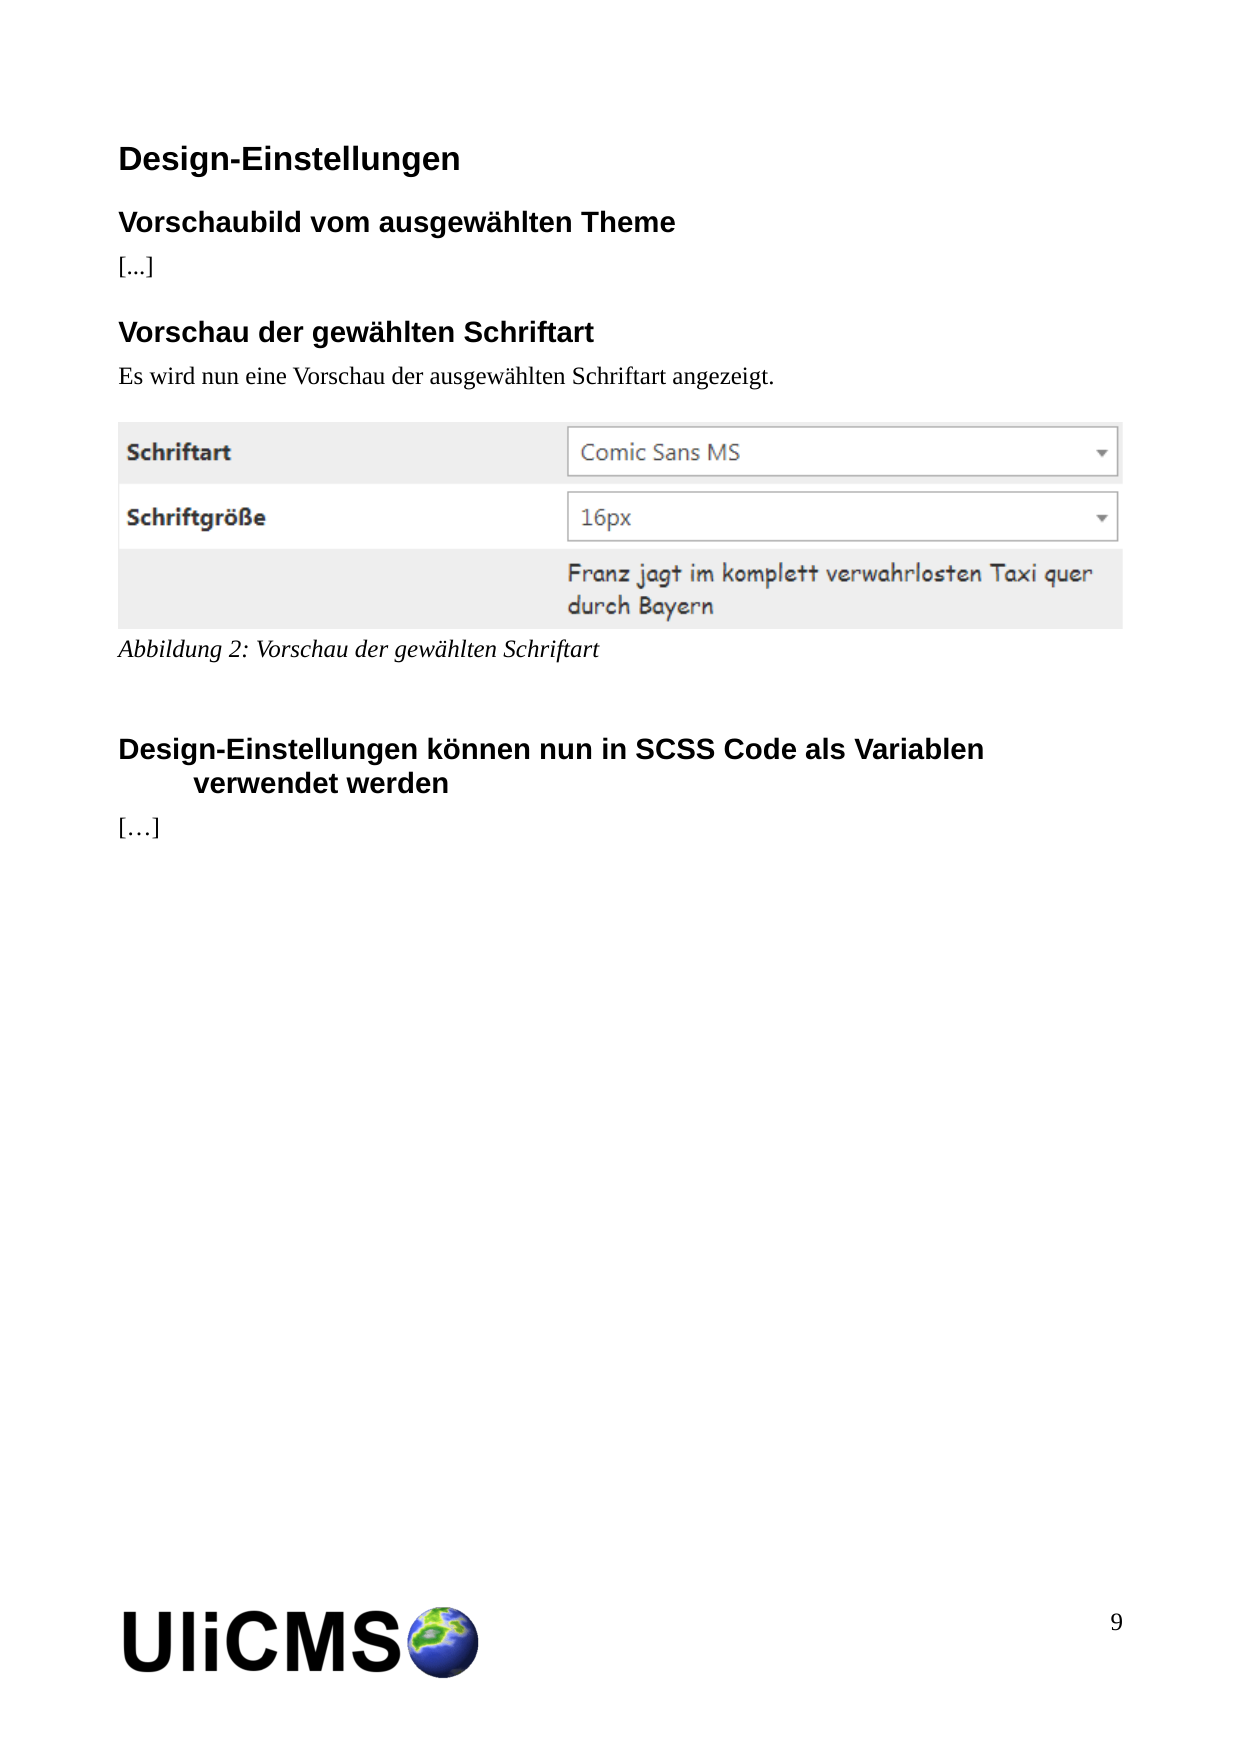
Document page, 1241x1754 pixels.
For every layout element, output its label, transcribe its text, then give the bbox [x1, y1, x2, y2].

subtitle Design-Einstellungen können nun in SCSS Code als Variablen verwendet werden [118, 732, 1123, 799]
text Abbildung 2: Vorschau der gewählten Schriftart [118, 629, 1123, 663]
text […] [118, 812, 1123, 841]
subtitle Vorschau der gewählten Schriftart [118, 314, 1123, 348]
text [...] [118, 251, 1123, 280]
subtitle Vorschaubild vom ausgewählten Theme [118, 205, 1123, 238]
picture [118, 422, 1123, 629]
subtitle Design-Einstellungen [118, 139, 1123, 178]
picture [118, 1607, 479, 1681]
text Es wird nun eine Vorschau der ausgewählten Schriftart angezeigt. [118, 361, 1123, 389]
